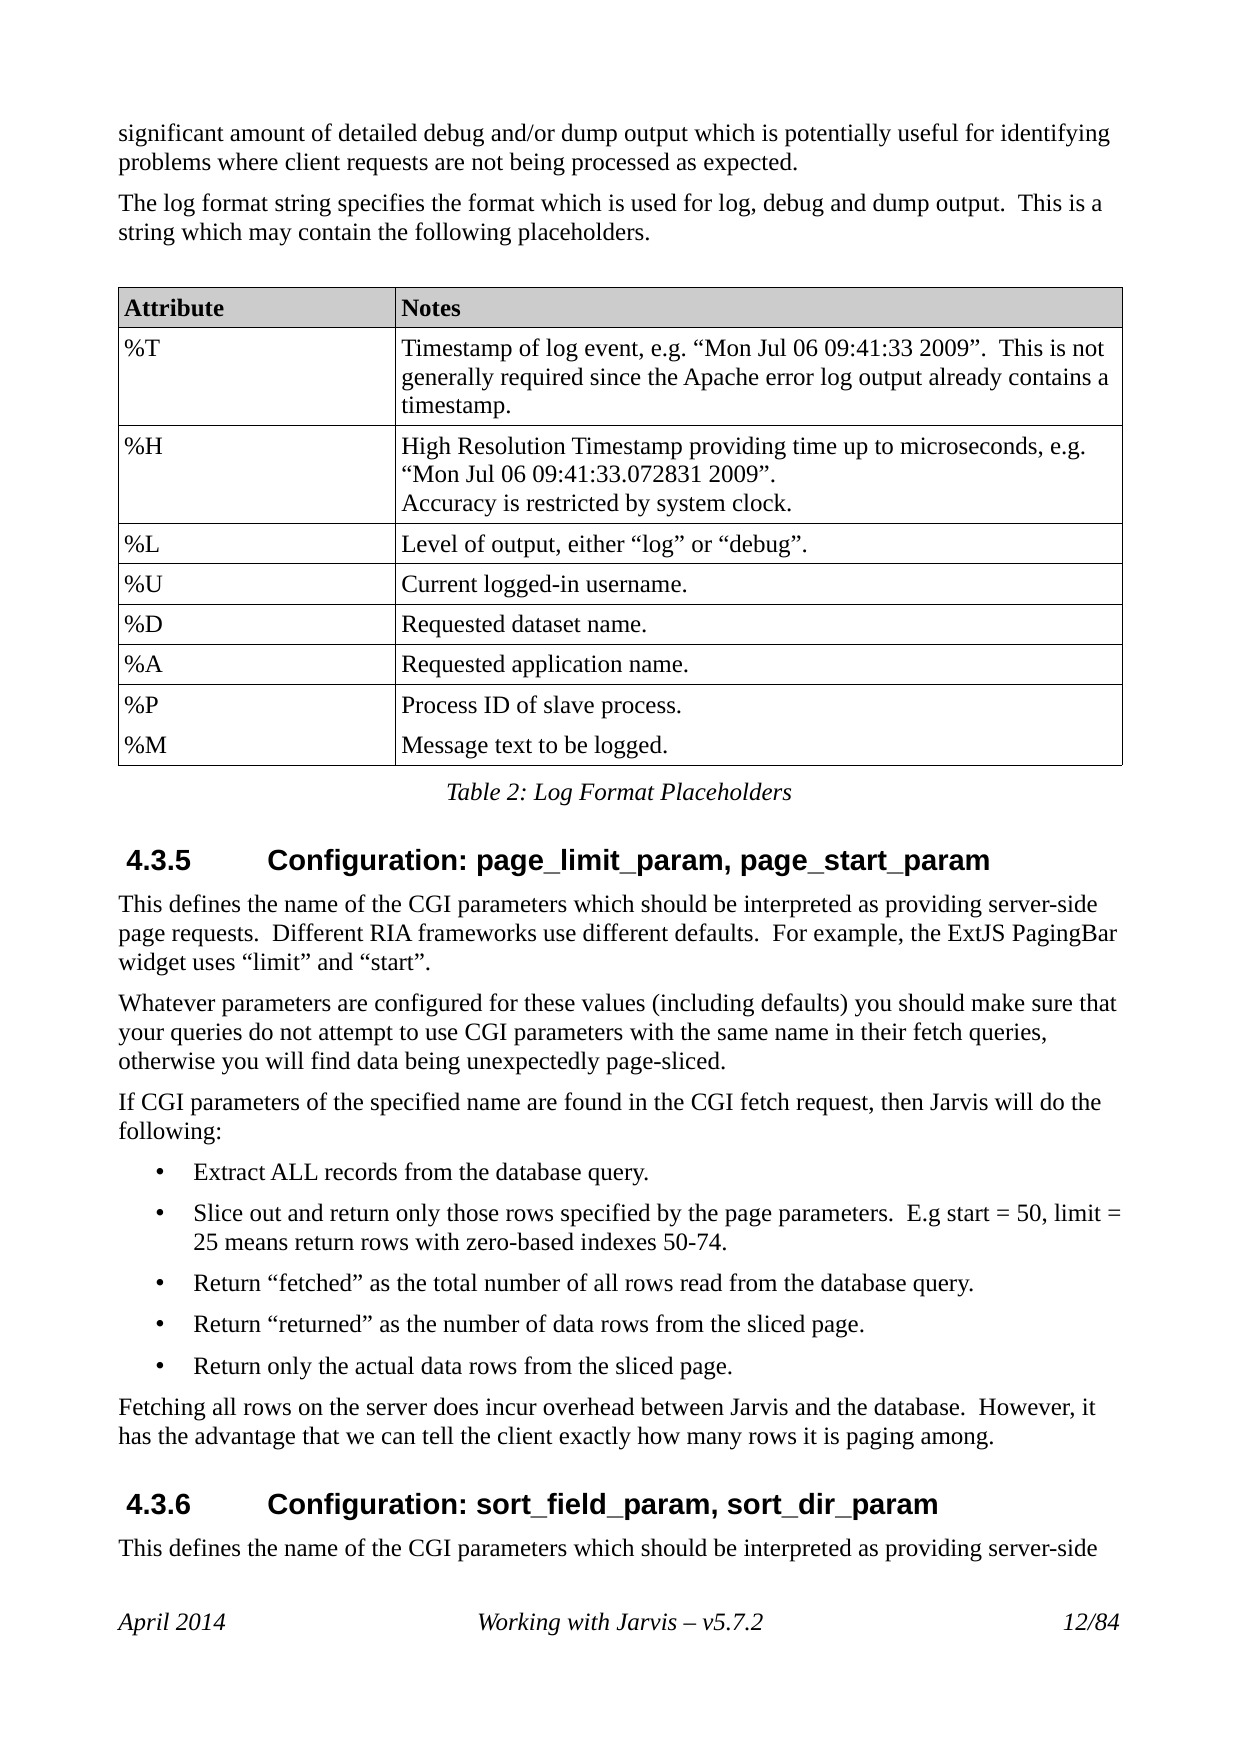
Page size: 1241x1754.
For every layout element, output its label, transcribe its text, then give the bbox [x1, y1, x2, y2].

table_cell %U [119, 564, 395, 603]
table_cell Current logged-in username. [396, 564, 1122, 603]
text This defines the name of the CGI parameters which should be interpreted as providing server-side page requests. Different RIA frameworks use different defaults. For example, the ExtJS PagingBar widget uses “limit” and “start”. [118, 889, 1122, 976]
list Extract ALL records from the database query. [156, 1157, 1122, 1186]
table_cell %A [119, 645, 395, 684]
subtitle Configuration: sort_field_param, sort_dir_param [118, 1487, 1122, 1521]
table_cell %H [119, 426, 395, 523]
subtitle Configuration: page_limit_param, page_start_param [118, 843, 1122, 877]
table_header Notes [396, 288, 1122, 327]
table_cell Process ID of slave process. [396, 685, 1122, 724]
list Return “returned” as the number of data rows from the sliced page. [156, 1309, 1122, 1338]
text The log format string specifies the format which is used for log, debug and dump output. This is a string which may contain the following placeholders. [118, 188, 1122, 246]
text If CGI parameters of the specified name are found in the CGI fetch request, then Jarvis will do the following: [118, 1087, 1122, 1144]
table_cell %M [119, 724, 395, 764]
table_cell %T [119, 328, 395, 425]
table_cell Requested application name. [396, 645, 1122, 684]
list Return “fetched” as the total number of all rows read from the database query. [156, 1268, 1122, 1297]
table_header Attribute [119, 288, 395, 327]
table_cell Message text to be logged. [396, 724, 1122, 764]
table_cell Requested dataset name. [396, 605, 1122, 644]
table_cell High Resolution Timestamp providing time up to microseconds, e.g. “Mon Jul 06 09:41:33.072831 2009”. Accuracy is restricted by system clock. [396, 426, 1122, 523]
text Table 2: Log Format Placeholders [118, 777, 1122, 806]
text significant amount of detailed debug and/or dump output which is potentially useful for identifying problems where client requests are not being processed as expected. [118, 118, 1122, 176]
table_cell Level of output, either “log” or “debug”. [396, 524, 1122, 563]
text Whatever parameters are configured for these values (including defaults) you should make sure that your queries do not attempt to use CGI parameters with the same name in their fetch queries, otherwise you will find data being unexpectedly page-sliced. [118, 988, 1122, 1074]
text Fetching all rows on the server does incur overhead between Jarvis and the database. However, it has the advantage that we can tell the client exactly how many rows it is paging among. [118, 1392, 1122, 1449]
table_cell %L [119, 524, 395, 563]
list Slice out and return only those rows specified by the page parameters. E.g start = 50, limit = 25 means return rows with zero-based indexes 50-74. [156, 1198, 1122, 1256]
table_cell %D [119, 605, 395, 644]
list Return only the actual data rows from the sliced page. [156, 1351, 1122, 1379]
table_cell %P [119, 685, 395, 724]
text This defines the name of the CGI parameters which should be interpreted as providing server-side [118, 1533, 1122, 1562]
table_cell Timestamp of log event, e.g. “Mon Jul 06 09:41:33 2009”. This is not generally required since the Apache error log output already contains a timestamp. [396, 328, 1122, 425]
